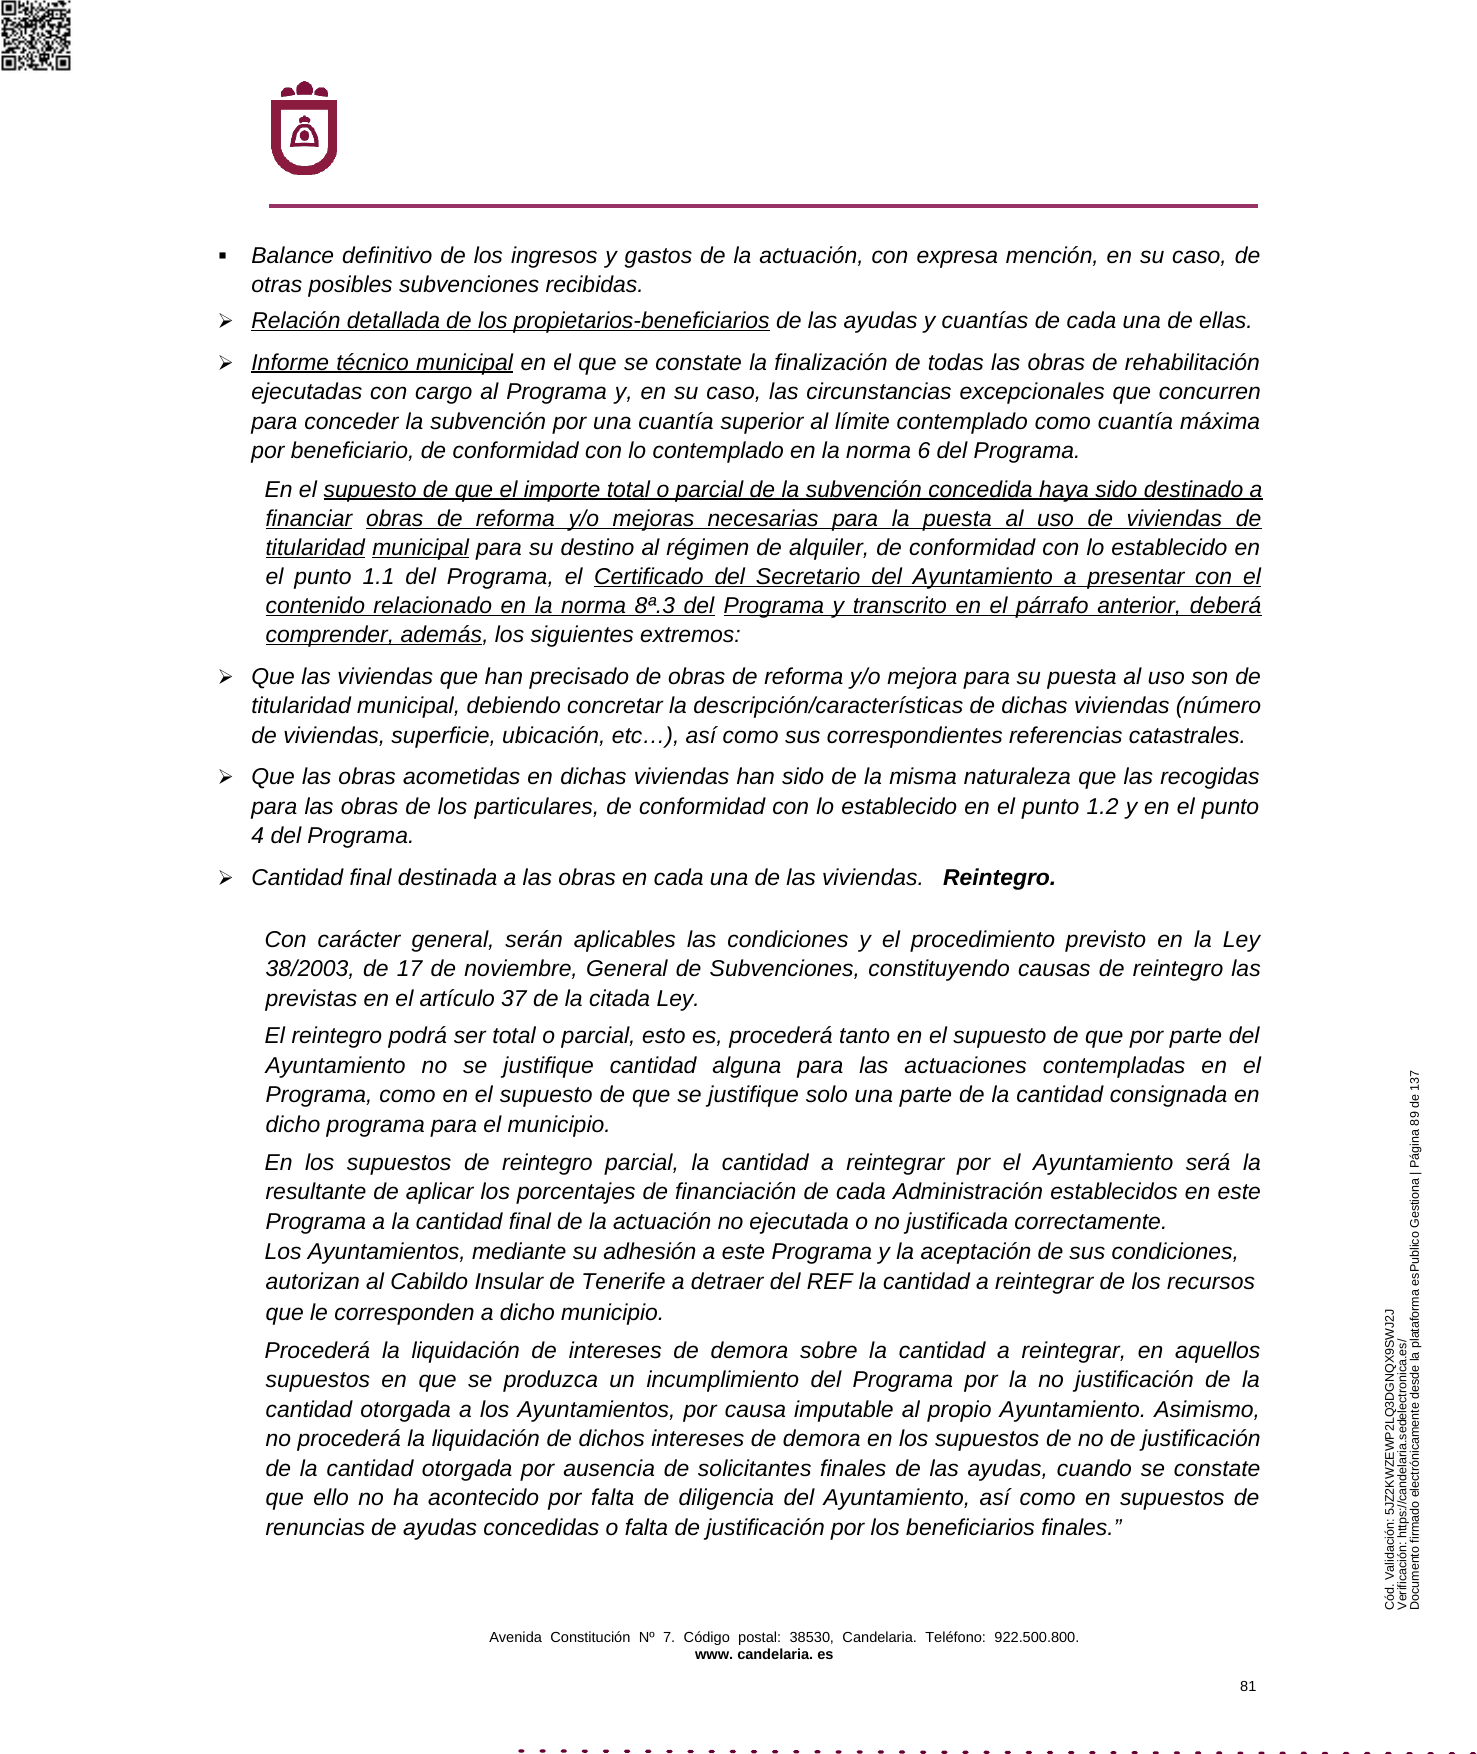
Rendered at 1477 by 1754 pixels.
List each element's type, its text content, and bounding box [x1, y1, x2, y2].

text En el supuesto de que el importe total o parcial de la subvención concedida haya sido destinado a financiar obras de reforma y/o mejoras necesarias para la puesta al uso de viviendas de titularidad municipal para su destino al régimen de alquiler, de conformidad con lo establecido en el punto 1.1 del Programa, el Certificado del Secretario del Ayuntamiento a presentar con el contenido relacionado en la norma 8ª.3 del Programa y transcrito en el párrafo anterior, deberá comprender, además, los siguientes extremos: [264, 476, 1264, 648]
text El reintegro podrá ser total o parcial, esto es, procederá tanto en el supuesto de que por parte del Ayuntamiento no se justifique cantidad alguna para las actuaciones contempladas en el Programa, como en el supuesto de que se justifique solo una parte de la cantidad consignada en dicho programa para el municipio. [264, 1022, 1263, 1137]
text Los Ayuntamientos, mediante su adhesión a este Programa y la aceptación de sus condiciones, autorizan al Cabildo Insular de Tenerife a detraer del REF la cantidad a reintegrar de los recursos que le corresponden a dicho municipio. [264, 1238, 1264, 1325]
list Informe técnico municipal en el que se constate la finalización de todas las obras de rehabilitación ejecutadas con cargo al Programa y, en su caso, las circunstancias excepcionales que concurren para conceder la subvención por una cuantía superior al límite contemplado como cuantía máxima por beneficiario, de conformidad con lo contemplado en la norma 6 del Programa. [217, 349, 1263, 463]
list Que las obras acometidas en dichas viviendas han sido de la misma naturaleza que las recogidas para las obras de los particulares, de conformidad con lo establecido en el punto 1.2 y en el punto 4 del Programa. [217, 763, 1263, 848]
text Procederá la liquidación de intereses de demora sobre la cantidad a reintegrar, en aquellos supuestos en que se produzca un incumplimiento del Programa por la no justificación de la cantidad otorgada a los Ayuntamientos, por causa imputable al propio Ayuntamiento. Asimismo, no procederá la liquidación de dichos intereses de demora en los supuestos de no de justificación de la cantidad otorgada por ausencia de solicitantes finales de las ayudas, cuando se constate que ello no ha acontecido por falta de diligencia del Ayuntamiento, así como en supuestos de renuncias de ayudas concedidas o falta de justificación por los beneficiarios finales.” [264, 1337, 1263, 1540]
list Balance definitivo de los ingresos y gastos de la actuación, con expresa mención, en su caso, de otras posibles subvenciones recibidas. [218, 242, 1263, 298]
text En los supuestos de reintegro parcial, la cantidad a reintegrar por el Ayuntamiento será la resultante de aplicar los porcentajes de financiación de cada Administración establecidos en este Programa a la cantidad final de la actuación no ejecutada o no justificada correctamente. [264, 1149, 1263, 1234]
list Relación detallada de los propietarios-beneficiarios de las ayudas y cuantías de cada una de ellas. [217, 307, 1263, 334]
text Con carácter general, serán aplicables las condiciones y el procedimiento previsto en la Ley 38/2003, de 17 de noviembre, General de Subvenciones, constituyendo causas de reintegro las previstas en el artículo 37 de la citada Ley. [264, 926, 1263, 1011]
list Cantidad final destinada a las obras en cada una de las viviendas. Reintegro. [217, 864, 1263, 890]
list Que las viviendas que han precisado de obras de reforma y/o mejora para su puesta al uso son de titularidad municipal, debiendo concretar la descripción/características de dichas viviendas (número de viviendas, superficie, ubicación, etc…), así como sus correspondientes referencias catastrales. [217, 663, 1263, 748]
